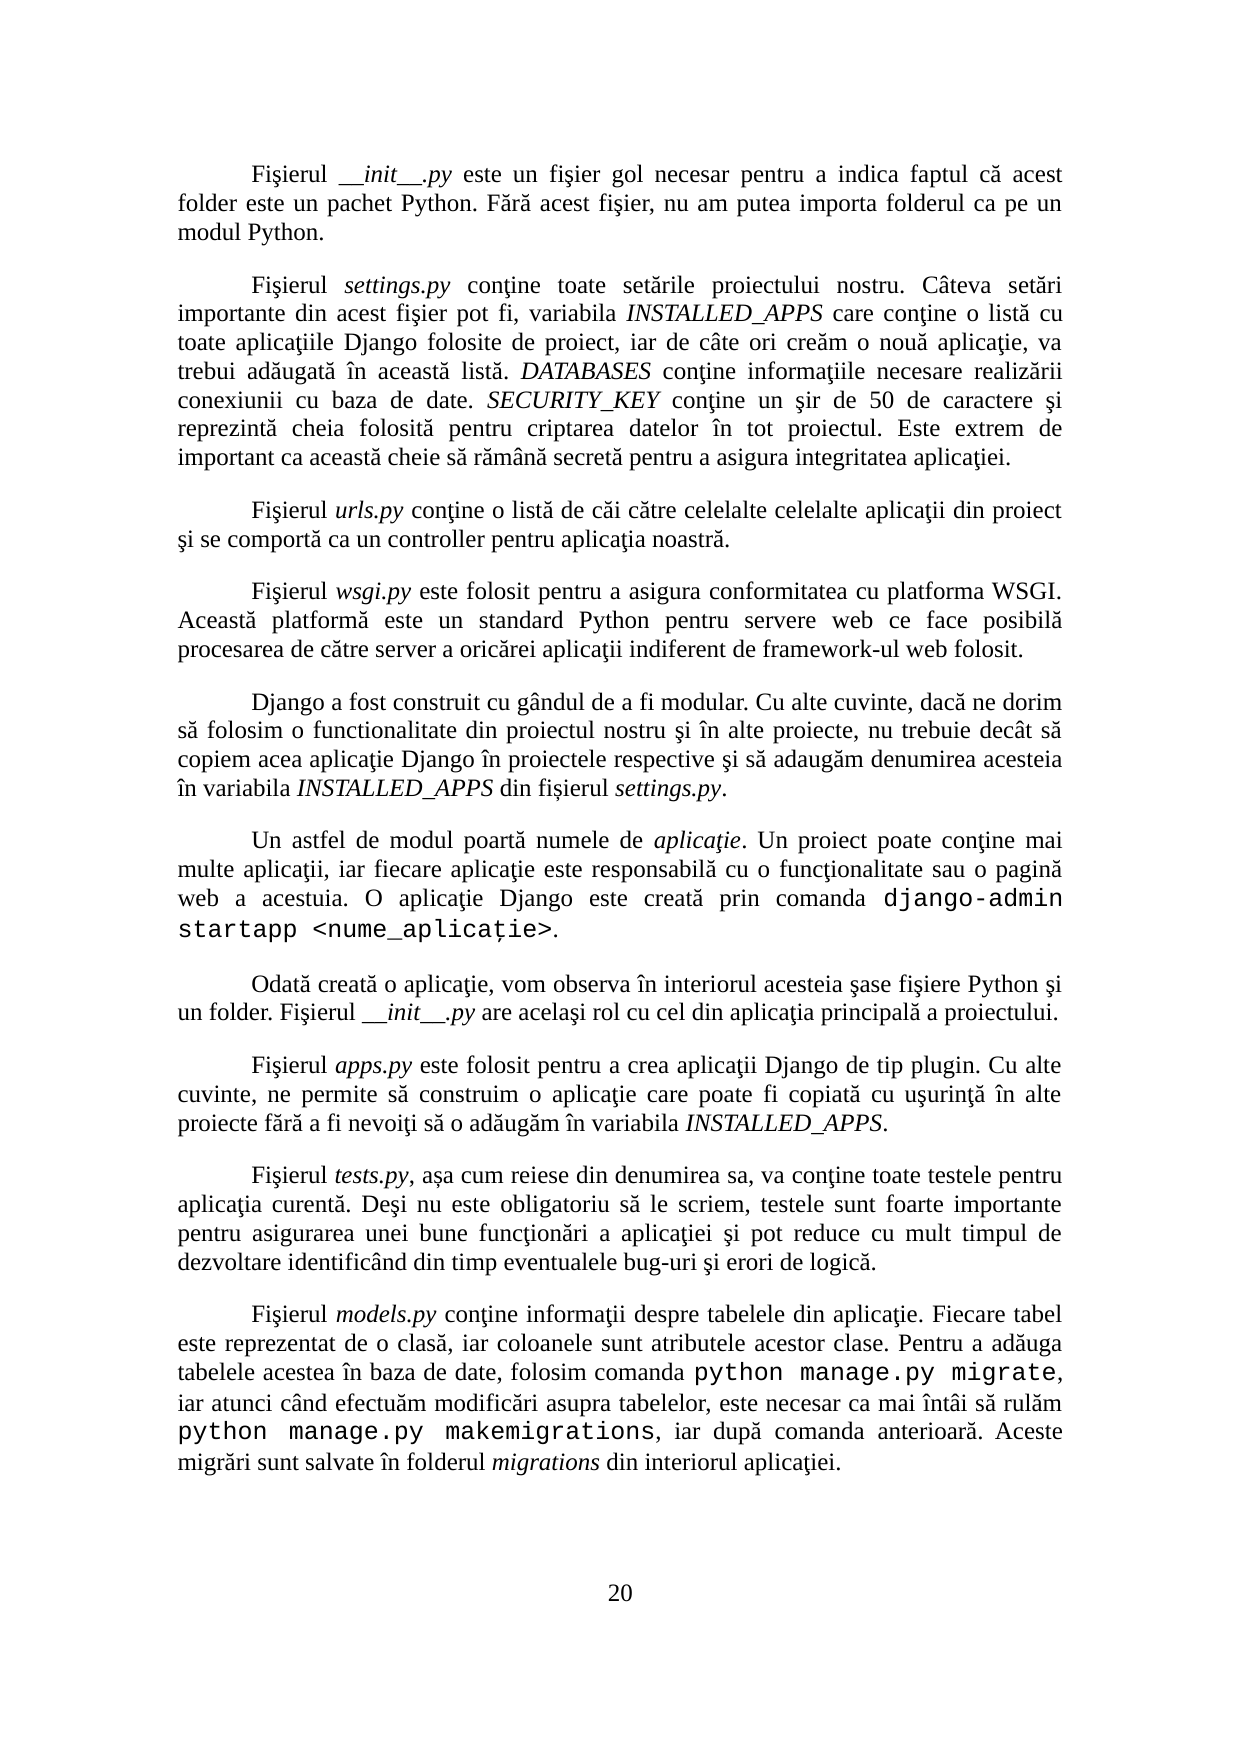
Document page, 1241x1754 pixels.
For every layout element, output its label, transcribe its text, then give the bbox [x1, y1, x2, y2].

text Fişierul urls.py conţine o listă de căi către celelalte celelalte aplicaţii din proiect şi se comportă ca un controller pentru aplicaţia noastră. [177, 495, 1063, 552]
text Fişierul settings.py conţine toate setările proiectului nostru. Câteva setări importante din acest fişier pot fi, variabila INSTALLED_APPS care conţine o listă cu toate aplicaţiile Django folosite de proiect, iar de câte ori creăm o nouă aplicaţie, va trebui adăugată în această listă. DATABASES conţine informaţiile necesare realizării conexiunii cu baza de date. SECURITY_KEY conţine un şir de 50 de caractere şi reprezintă cheia folosită pentru criptarea datelor în tot proiectul. Este extrem de important ca această cheie să rămână secretă pentru a asigura integritatea aplicaţiei. [177, 270, 1063, 471]
text Fişierul models.py conţine informaţii despre tabelele din aplicaţie. Fiecare tabel este reprezentat de o clasă, iar coloanele sunt atributele acestor clase. Pentru a adăuga tabelele acestea în baza de date, folosim comanda python manage.py migrate, iar atunci când efectuăm modificări asupra tabelelor, este necesar ca mai întâi să rulăm python manage.py makemigrations, iar după comanda anterioară. Aceste migrări sunt salvate în folderul migrations din interiorul aplicaţiei. [177, 1299, 1063, 1476]
text Fişierul tests.py, așa cum reiese din denumirea sa, va conţine toate testele pentru aplicaţia curentă. Deşi nu este obligatoriu să le scriem, testele sunt foarte importante pentru asigurarea unei bune funcţionări a aplicaţiei şi pot reduce cu mult timpul de dezvoltare identificând din timp eventualele bug-uri şi erori de logică. [177, 1160, 1063, 1275]
text Django a fost construit cu gândul de a fi modular. Cu alte cuvinte, dacă ne dorim să folosim o functionalitate din proiectul nostru şi în alte proiecte, nu trebuie decât să copiem acea aplicaţie Django în proiectele respective şi să adaugăm denumirea acesteia în variabila INSTALLED_APPS din fișierul settings.py. [177, 687, 1063, 802]
text Fişierul apps.py este folosit pentru a crea aplicaţii Django de tip plugin. Cu alte cuvinte, ne permite să construim o aplicaţie care poate fi copiată cu uşurinţă în alte proiecte fără a fi nevoiţi să o adăugăm în variabila INSTALLED_APPS. [177, 1050, 1063, 1136]
text Odată creată o aplicaţie, vom observa în interiorul acesteia şase fişiere Python şi un folder. Fişierul __init__.py are acelaşi rol cu cel din aplicaţia principală a proiectului. [177, 969, 1063, 1026]
text Fişierul __init__.py este un fişier gol necesar pentru a indica faptul că acest folder este un pachet Python. Fără acest fişier, nu am putea importa folderul ca pe un modul Python. [177, 159, 1063, 246]
text Un astfel de modul poartă numele de aplicaţie. Un proiect poate conţine mai multe aplicaţii, iar fiecare aplicaţie este responsabilă cu o funcţionalitate sau o pagină web a acestuia. O aplicaţie Django este creată prin comanda django-admin startapp <nume_aplicaţie>. [177, 826, 1063, 945]
text Fişierul wsgi.py este folosit pentru a asigura conformitatea cu platforma WSGI. Această platformă este un standard Python pentru servere web ce face posibilă procesarea de către server a oricărei aplicaţii indiferent de framework-ul web folosit. [177, 576, 1063, 663]
